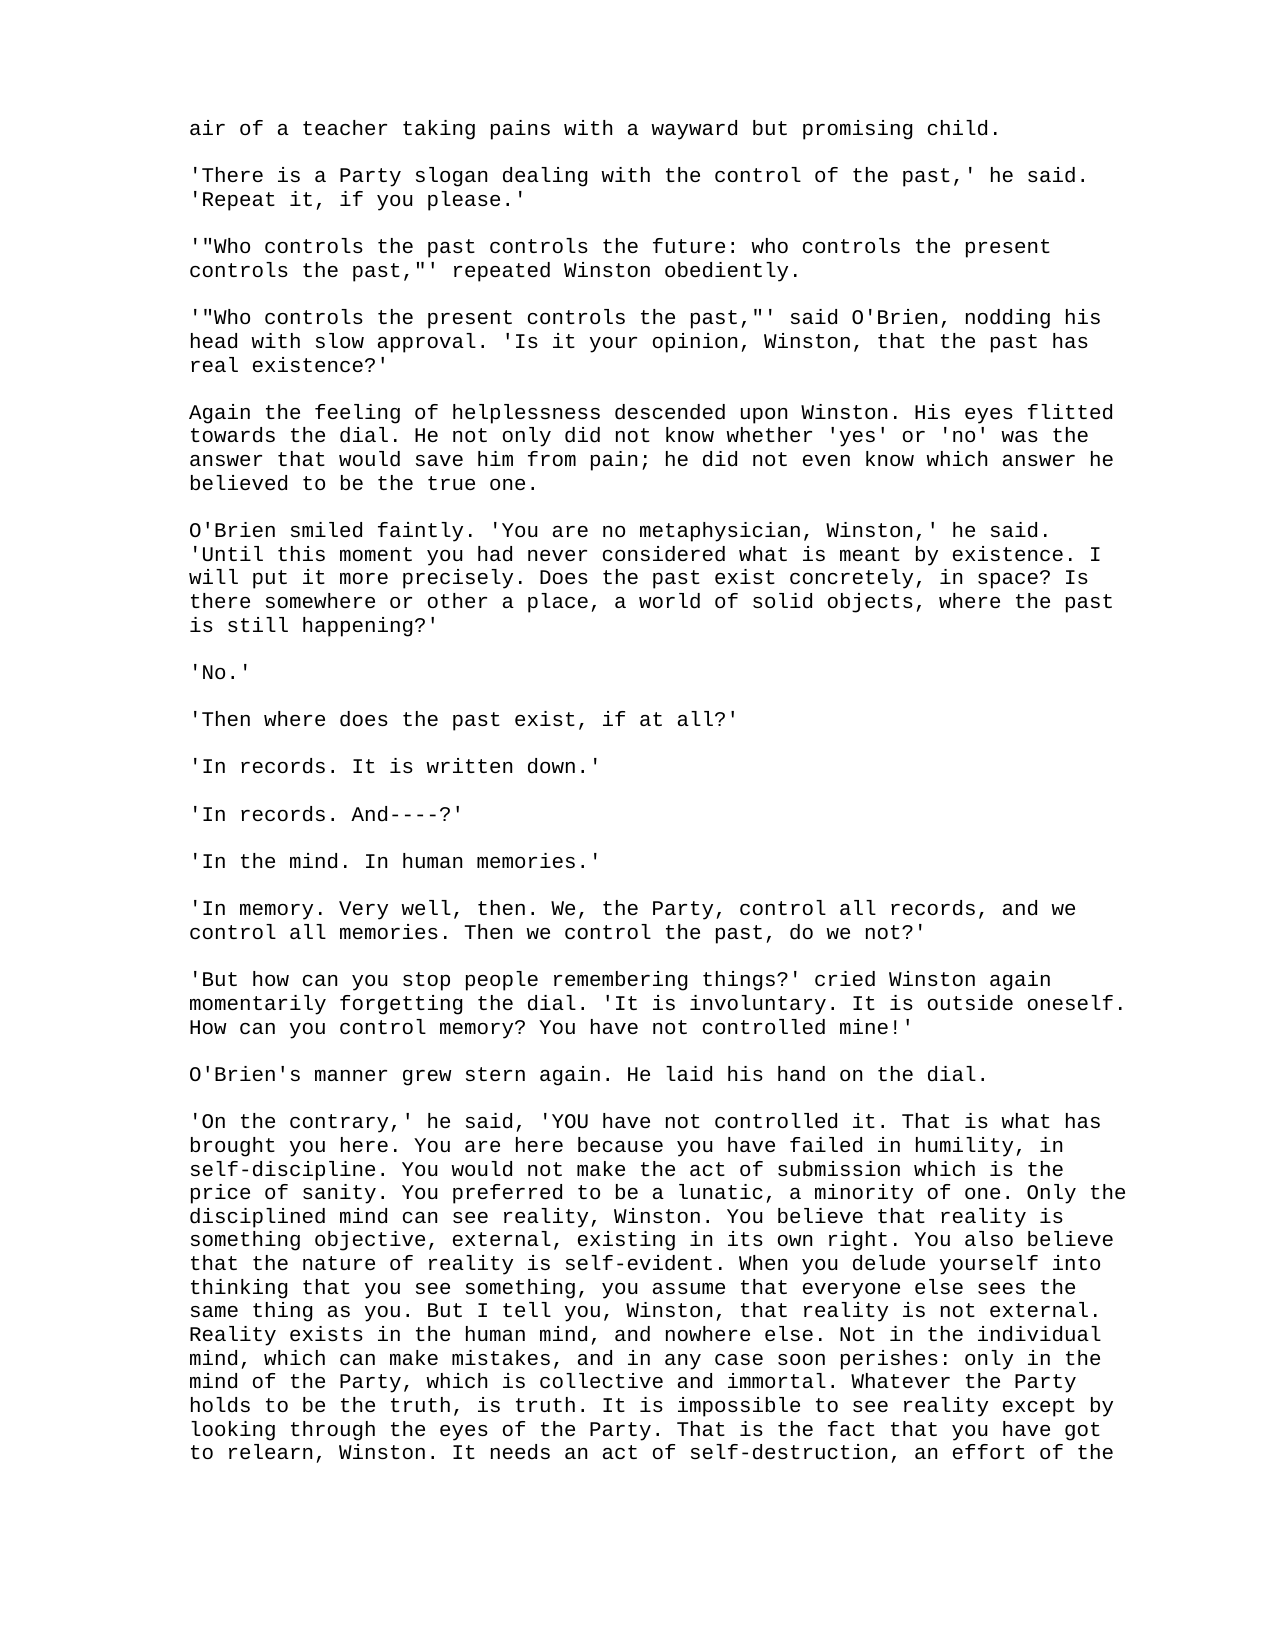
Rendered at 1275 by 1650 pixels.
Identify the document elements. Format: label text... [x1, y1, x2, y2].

text control all memories. Then we control the past, do we not?' 'But how can you stop people remembering things?' cried Winston again [189, 922, 1185, 993]
text self-discipline. You would not make the act of submission which is the [189, 1158, 1185, 1182]
text air of a teacher taking pains with a wayward but promising child. 'There is a Party slogan dealing with the control of the past,' he said. [189, 118, 1185, 189]
text believed to be the true one. O'Brien smiled faintly. 'You are no metaphysician, Winston,' he said. [189, 473, 1185, 544]
text mind, which can make mistakes, and in any case soon perishes: only in the [189, 1348, 1185, 1371]
text disciplined mind can see reality, Winston. You believe that reality is [189, 1206, 1185, 1229]
text thinking that you see something, you assume that everyone else sees the [189, 1277, 1185, 1300]
text brought you here. You are here because you have failed in humility, in [189, 1135, 1185, 1158]
text mind of the Party, which is collective and immortal. Whatever the Party [189, 1371, 1185, 1395]
text How can you control memory? You have not controlled mine!' O'Brien's manner grew stern again. He laid his hand on the dial. 'On the contrary,' he said, 'YOU have not controlled it. That is what has [189, 1017, 1185, 1135]
text 'Repeat it, if you please.' '"Who controls the past controls the future: who controls the present [189, 189, 1185, 260]
text momentarily forgetting the dial. 'It is involuntary. It is outside oneself. [189, 993, 1185, 1017]
text Reality exists in the human mind, and nowhere else. Not in the individual [189, 1324, 1185, 1348]
text that the nature of reality is self-evident. When you delude yourself into [189, 1253, 1185, 1277]
text head with slow approval. 'Is it your opinion, Winston, that the past has [189, 331, 1185, 354]
text answer that would save him from pain; he did not even know which answer he [189, 449, 1185, 473]
text price of sanity. You preferred to be a lunatic, a minority of one. Only the [189, 1182, 1185, 1206]
text holds to be the truth, is truth. It is impossible to see reality except by [189, 1395, 1185, 1419]
text real existence?' Again the feeling of helplessness descended upon Winston. His eyes flitted [189, 354, 1185, 426]
text towards the dial. He not only did not know whether 'yes' or 'no' was the [189, 426, 1185, 449]
text 'Until this moment you had never considered what is meant by existence. I [189, 544, 1185, 567]
text controls the past,"' repeated Winston obediently. '"Who controls the present controls the past,"' said O'Brien, nodding his [189, 260, 1185, 331]
text something objective, external, existing in its own right. You also believe [189, 1229, 1185, 1253]
text to relearn, Winston. It needs an act of self-destruction, an effort of the [189, 1442, 1185, 1466]
text will put it more precisely. Does the past exist concretely, in space? Is [189, 567, 1185, 591]
text same thing as you. But I tell you, Winston, that reality is not external. [189, 1300, 1185, 1324]
text is still happening?' 'No.' 'Then where does the past exist, if at all?' 'In records. It is written down.' 'In records. And----?' 'In the mind. In human memories.' 'In memory. Very well, then. We, the Party, control all records, and we [189, 615, 1185, 922]
text there somewhere or other a place, a world of solid objects, where the past [189, 591, 1185, 615]
text looking through the eyes of the Party. That is the fact that you have got [189, 1419, 1185, 1442]
